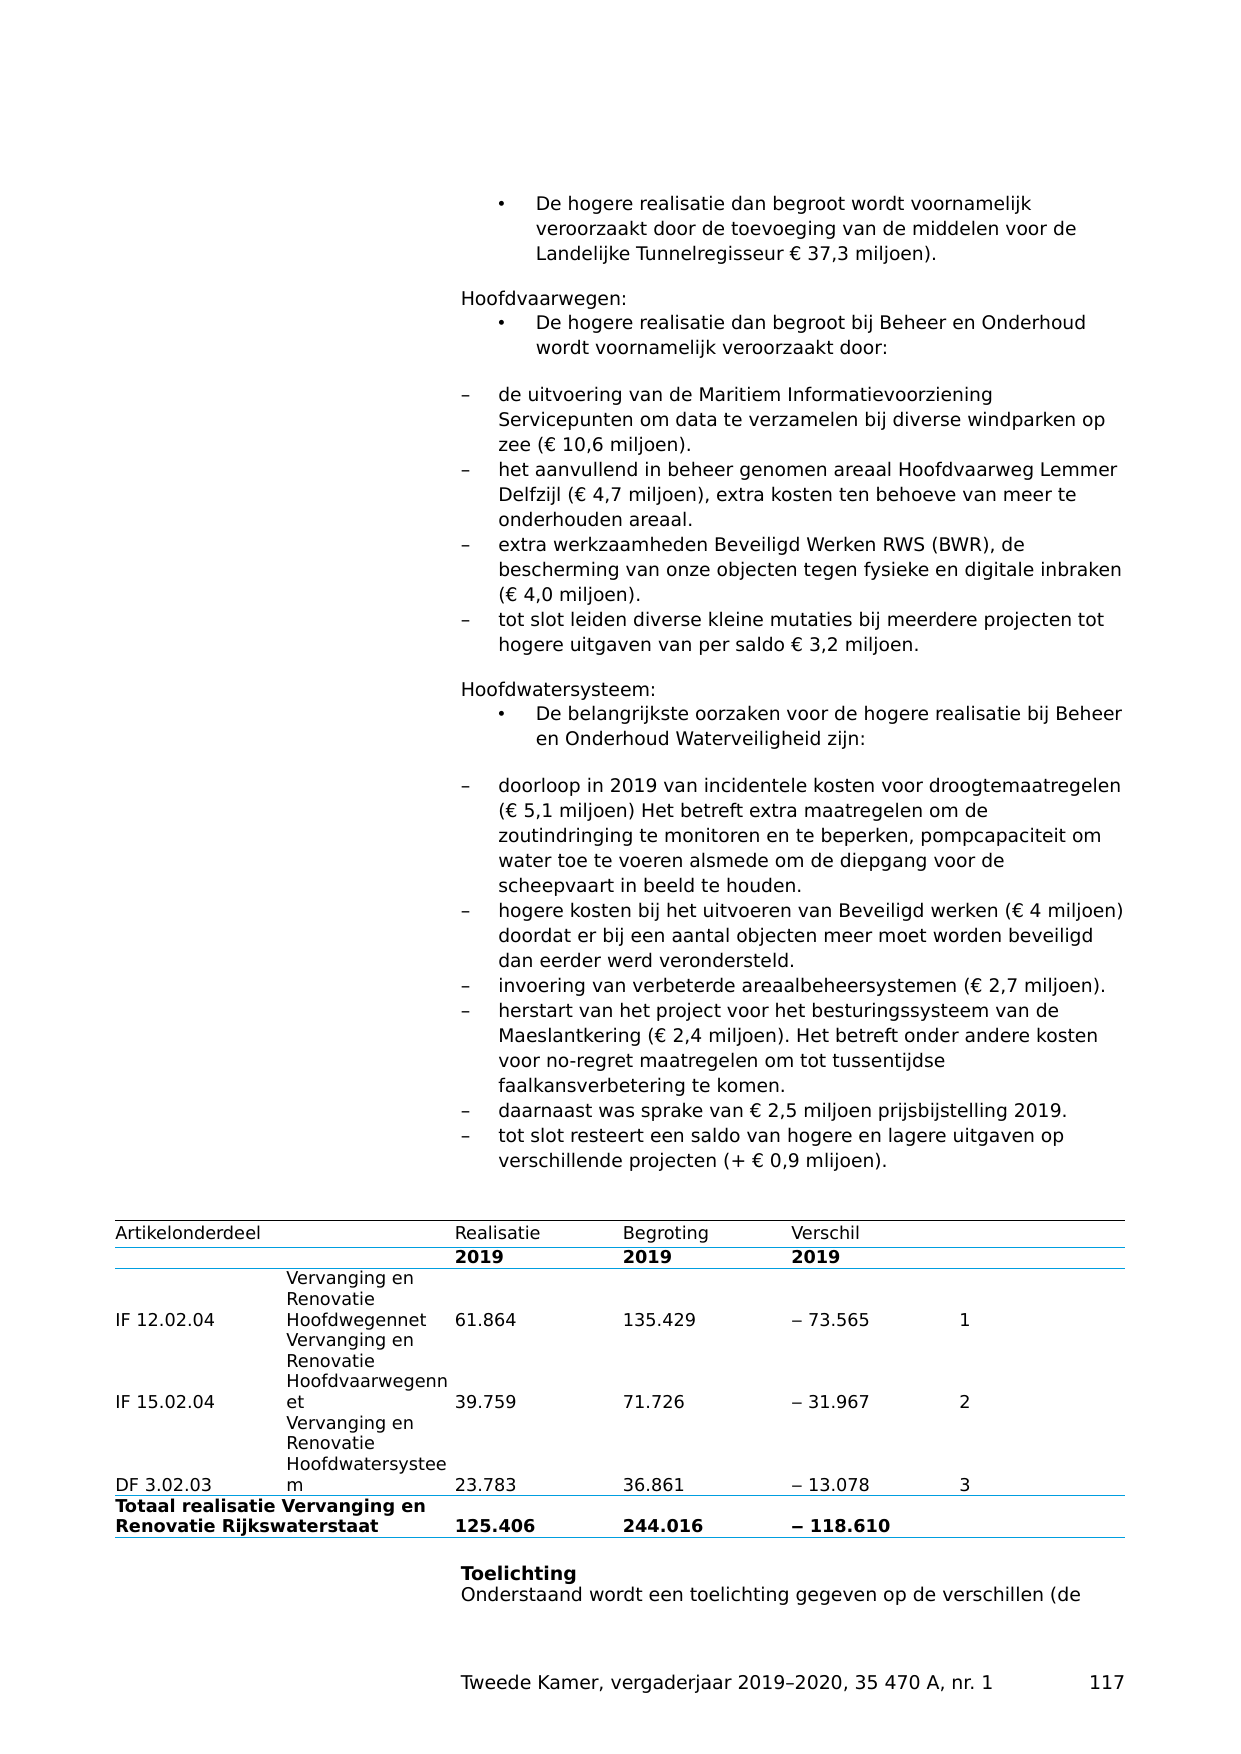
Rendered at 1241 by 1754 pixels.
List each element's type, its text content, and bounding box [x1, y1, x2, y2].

list invoering van verbeterde areaalbeheersystemen (€ 2,7 miljoen). [461, 973, 1125, 998]
table_cell Vervanging en Renovatie Hoofdvaarwegennet [283, 1330, 452, 1413]
list hogere kosten bij het uitvoeren van Beveiligd werken (€ 4 miljoen) doordat er bij een aantal objecten meer moet worden beveiligd dan eerder werd verondersteld. [461, 898, 1125, 973]
list daarnaast was sprake van € 2,5 miljoen prijsbijstelling 2019. [461, 1098, 1125, 1123]
text Onderstaand wordt een toelichting gegeven op de verschillen (de [461, 1584, 1125, 1606]
table_cell Vervanging en Renovatie Hoofdwegennet [283, 1269, 452, 1330]
list tot slot resteert een saldo van hogere en lagere uitgaven op verschillende projecten (+ € 0,9 mlijoen). [461, 1123, 1125, 1173]
table_cell 244.016 [620, 1496, 788, 1537]
table_cell ‒ 73.565 [788, 1269, 956, 1330]
table_header Realisatie Vervanging en Renovatie RWS (bedragen x €1.000) [115, 1195, 1125, 1219]
table_cell 36.861 [620, 1413, 788, 1495]
list doorloop in 2019 van incidentele kosten voor droogtemaatregelen (€ 5,1 miljoen) Het betreft extra maatregelen om de zoutindringing te monitoren en te beperken, pompcapaciteit om water toe te voeren alsmede om de diepgang voor de scheepvaart in beeld te houden. [461, 773, 1125, 898]
table_cell [956, 1221, 1125, 1247]
table_cell 2019 [452, 1248, 620, 1268]
table_cell 3 [956, 1413, 1125, 1495]
table_cell 23.783 [452, 1413, 620, 1495]
table_cell Artikelonderdeel [115, 1221, 283, 1247]
table_cell Totaal realisatie Vervanging en Renovatie Rijkswaterstaat [115, 1496, 452, 1537]
table_cell 1 [956, 1269, 1125, 1330]
text Hoofdvaarwegen: [461, 288, 1125, 310]
table_cell IF 12.02.04 [115, 1269, 283, 1330]
table_cell 125.406 [452, 1496, 620, 1537]
table_cell Begroting [620, 1221, 788, 1247]
list extra werkzaamheden Beveiligd Werken RWS (BWR), de bescherming van onze objecten tegen fysieke en digitale inbraken (€ 4,0 miljoen). [461, 532, 1125, 607]
table_cell DF 3.02.03 [115, 1413, 283, 1495]
table_cell [115, 1248, 283, 1268]
table_cell 61.864 [452, 1269, 620, 1330]
table_cell 71.726 [620, 1330, 788, 1413]
table_cell 39.759 [452, 1330, 620, 1413]
list De belangrijkste oorzaken voor de hogere realisatie bij Beheer en Onderhoud Waterveiligheid zijn: [498, 701, 1125, 751]
list tot slot leiden diverse kleine mutaties bij meerdere projecten tot hogere uitgaven van per saldo € 3,2 miljoen. [461, 607, 1125, 657]
table_cell [283, 1248, 452, 1268]
table_cell ‒ 31.967 [788, 1330, 956, 1413]
table_cell ‒ 118.610 [788, 1496, 956, 1537]
table_cell ‒ 13.078 [788, 1413, 956, 1495]
table_cell 2019 [620, 1248, 788, 1268]
list het aanvullend in beheer genomen areaal Hoofdvaarweg Lemmer Delfzijl (€ 4,7 miljoen), extra kosten ten behoeve van meer te onderhouden areaal. [461, 457, 1125, 532]
list de uitvoering van de Maritiem Informatievoorziening Servicepunten om data te verzamelen bij diverse windparken op zee (€ 10,6 miljoen). [461, 382, 1125, 457]
text Toelichting [461, 1562, 1125, 1584]
table_cell Realisatie [452, 1221, 620, 1247]
list De hogere realisatie dan begroot wordt voornamelijk veroorzaakt door de toevoeging van de middelen voor de Landelijke Tunnelregisseur € 37,3 miljoen). [498, 191, 1125, 266]
table_cell Verschil [788, 1221, 956, 1247]
table_cell Vervanging en Renovatie Hoofdwatersysteem [283, 1413, 452, 1495]
table_cell 2019 [788, 1248, 956, 1268]
table_cell 135.429 [620, 1269, 788, 1330]
table_cell [956, 1496, 1125, 1537]
table_cell IF 15.02.04 [115, 1330, 283, 1413]
table_cell [956, 1248, 1125, 1268]
table_cell 2 [956, 1330, 1125, 1413]
table_cell [283, 1221, 452, 1247]
list De hogere realisatie dan begroot bij Beheer en Onderhoud wordt voornamelijk veroorzaakt door: [498, 310, 1125, 360]
list herstart van het project voor het besturingssysteem van de Maeslantkering (€ 2,4 miljoen). Het betreft onder andere kosten voor no-regret maatregelen om tot tussentijdse faalkansverbetering te komen. [461, 998, 1125, 1098]
text Hoofdwatersysteem: [461, 679, 1125, 701]
